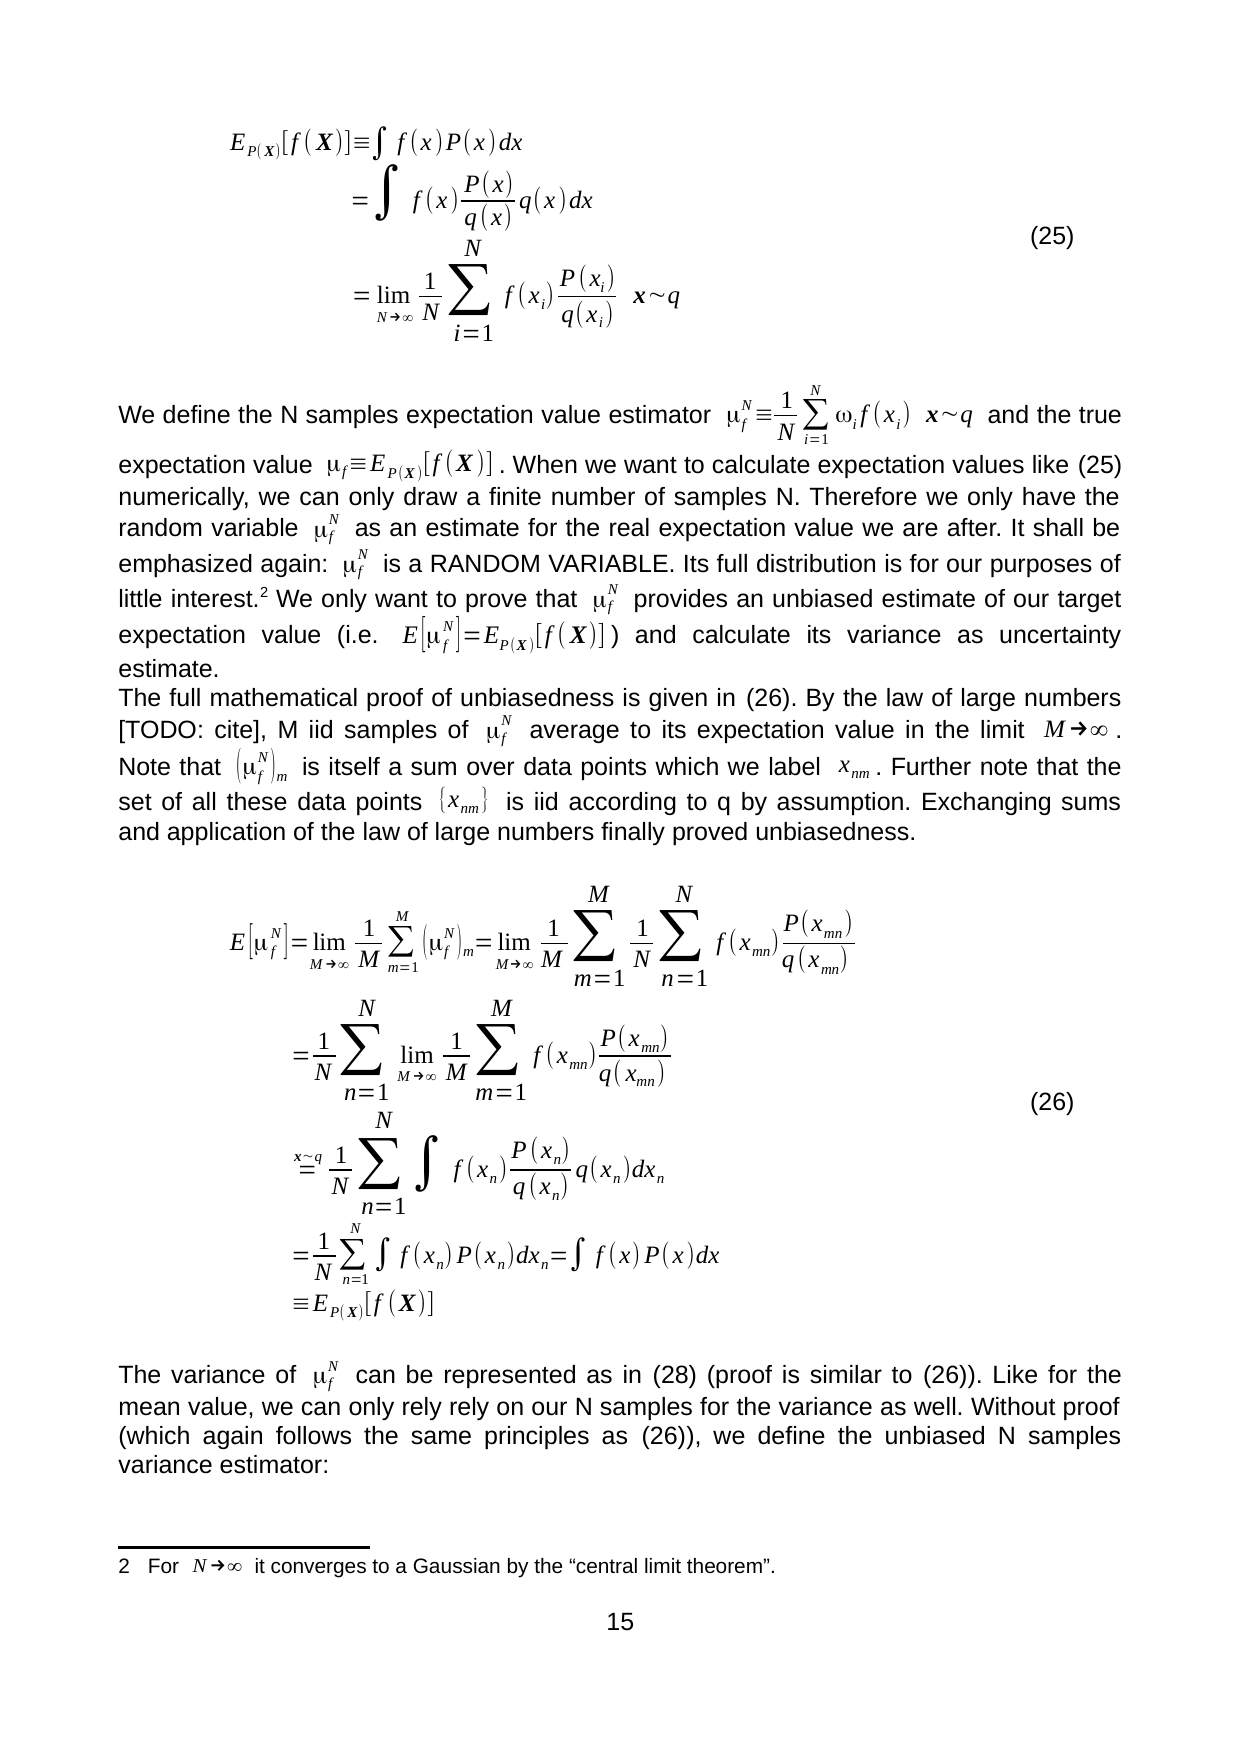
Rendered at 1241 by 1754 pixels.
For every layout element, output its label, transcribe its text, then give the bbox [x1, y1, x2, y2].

text The full mathematical proof of unbiasedness is given in (26). By the law of large numbers [TODO: cite], M iid samples of average to its expectation value in the limit . Note that is itself a sum over data points which we label . Further note that the set of all these data points is iid according to q by assumption. Exchanging sums and application of the law of large numbers finally proved unbiasedness. [118, 683, 1122, 846]
table_header (26) [1024, 875, 1123, 1328]
table_header [217, 875, 1024, 1328]
table_header [118, 118, 217, 352]
table_header [217, 118, 1024, 352]
text We define the N samples expectation value estimator and the true expectation value . When we want to calculate expectation values like (25) numerically, we can only draw a finite number of samples N. Therefore we only have the random variable as an estimate for the real expectation value we are after. It shall be emphasized again: is a RANDOM VARIABLE. Its full distribution is for our purposes of little interest. We only want to prove that provides an unbiased estimate of our target expectation value (i.e. ) and calculate its variance as uncertainty estimate. [118, 381, 1122, 683]
table_header (25) [1024, 118, 1123, 352]
text For it converges to a Gaussian by the “central limit theorem”. [118, 1554, 1122, 1578]
table_header [118, 875, 217, 1328]
text The variance of can be represented as in (28) (proof is similar to (26)). Like for the mean value, we can only rely rely on our N samples for the variance as well. Without proof (which again follows the same principles as (26)), we define the unbiased N samples variance estimator: [118, 1357, 1122, 1478]
